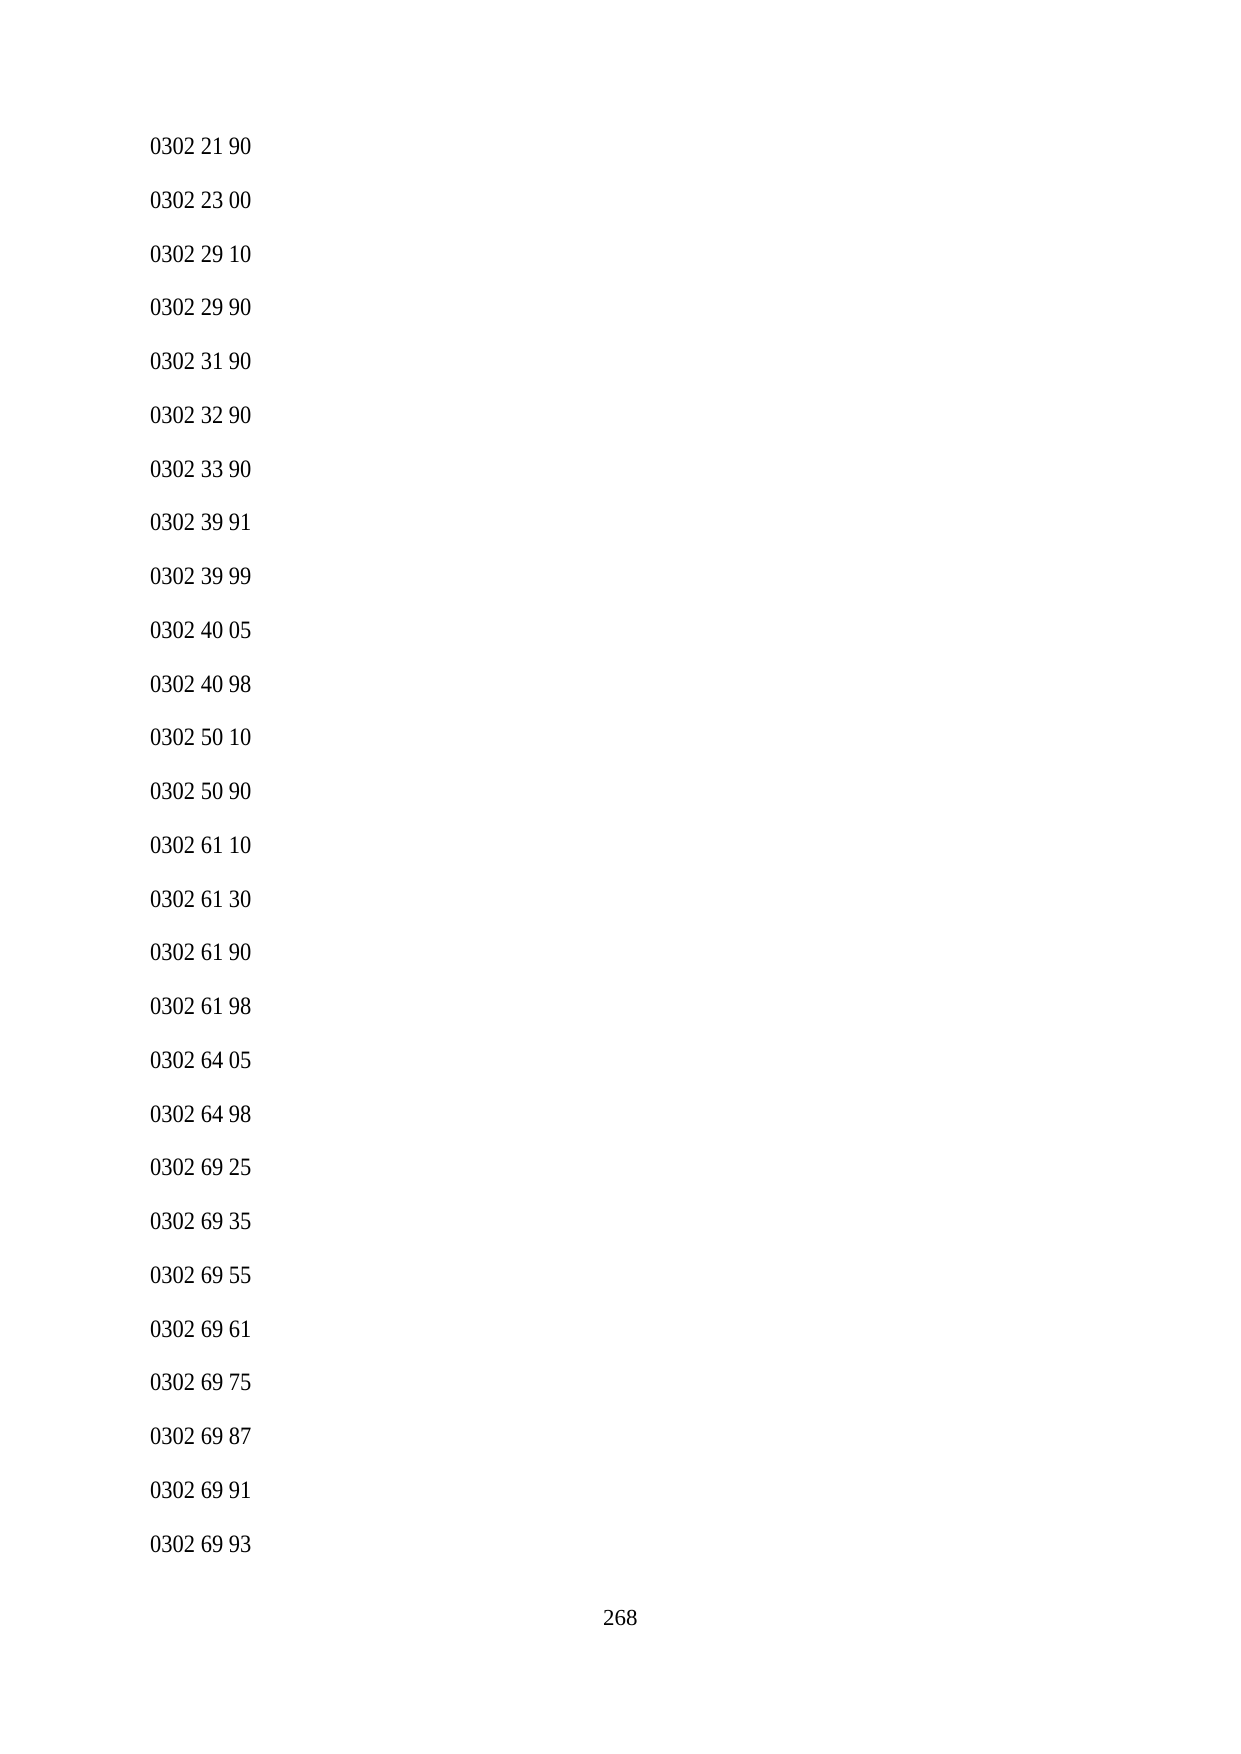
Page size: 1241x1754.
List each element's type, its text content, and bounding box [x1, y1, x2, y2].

text 0302 69 75 [150, 1367, 1090, 1396]
text 0302 69 55 [150, 1260, 1090, 1289]
text 0302 29 10 [150, 239, 1090, 267]
text 0302 29 90 [150, 292, 1090, 321]
text 0302 69 35 [150, 1206, 1090, 1235]
text 0302 61 90 [150, 937, 1090, 966]
text 0302 21 90 [150, 131, 1090, 160]
text 0302 39 91 [150, 507, 1090, 536]
text 0302 50 90 [150, 776, 1090, 805]
text 0302 61 98 [150, 991, 1090, 1020]
text 0302 69 91 [150, 1475, 1090, 1504]
text 0302 64 05 [150, 1045, 1090, 1074]
text 0302 69 25 [150, 1152, 1090, 1181]
text 0302 33 90 [150, 454, 1090, 482]
text 0302 61 30 [150, 884, 1090, 912]
text 0302 40 05 [150, 615, 1090, 644]
text 0302 69 87 [150, 1421, 1090, 1450]
text 0302 64 98 [150, 1099, 1090, 1127]
text 0302 32 90 [150, 400, 1090, 429]
text 0302 31 90 [150, 346, 1090, 375]
text 0302 50 10 [150, 722, 1090, 751]
text 0302 39 99 [150, 561, 1090, 590]
text 0302 69 93 [150, 1529, 1090, 1557]
text 0302 69 61 [150, 1314, 1090, 1342]
text 0302 23 00 [150, 185, 1090, 214]
text 0302 40 98 [150, 669, 1090, 697]
text 0302 61 10 [150, 830, 1090, 859]
